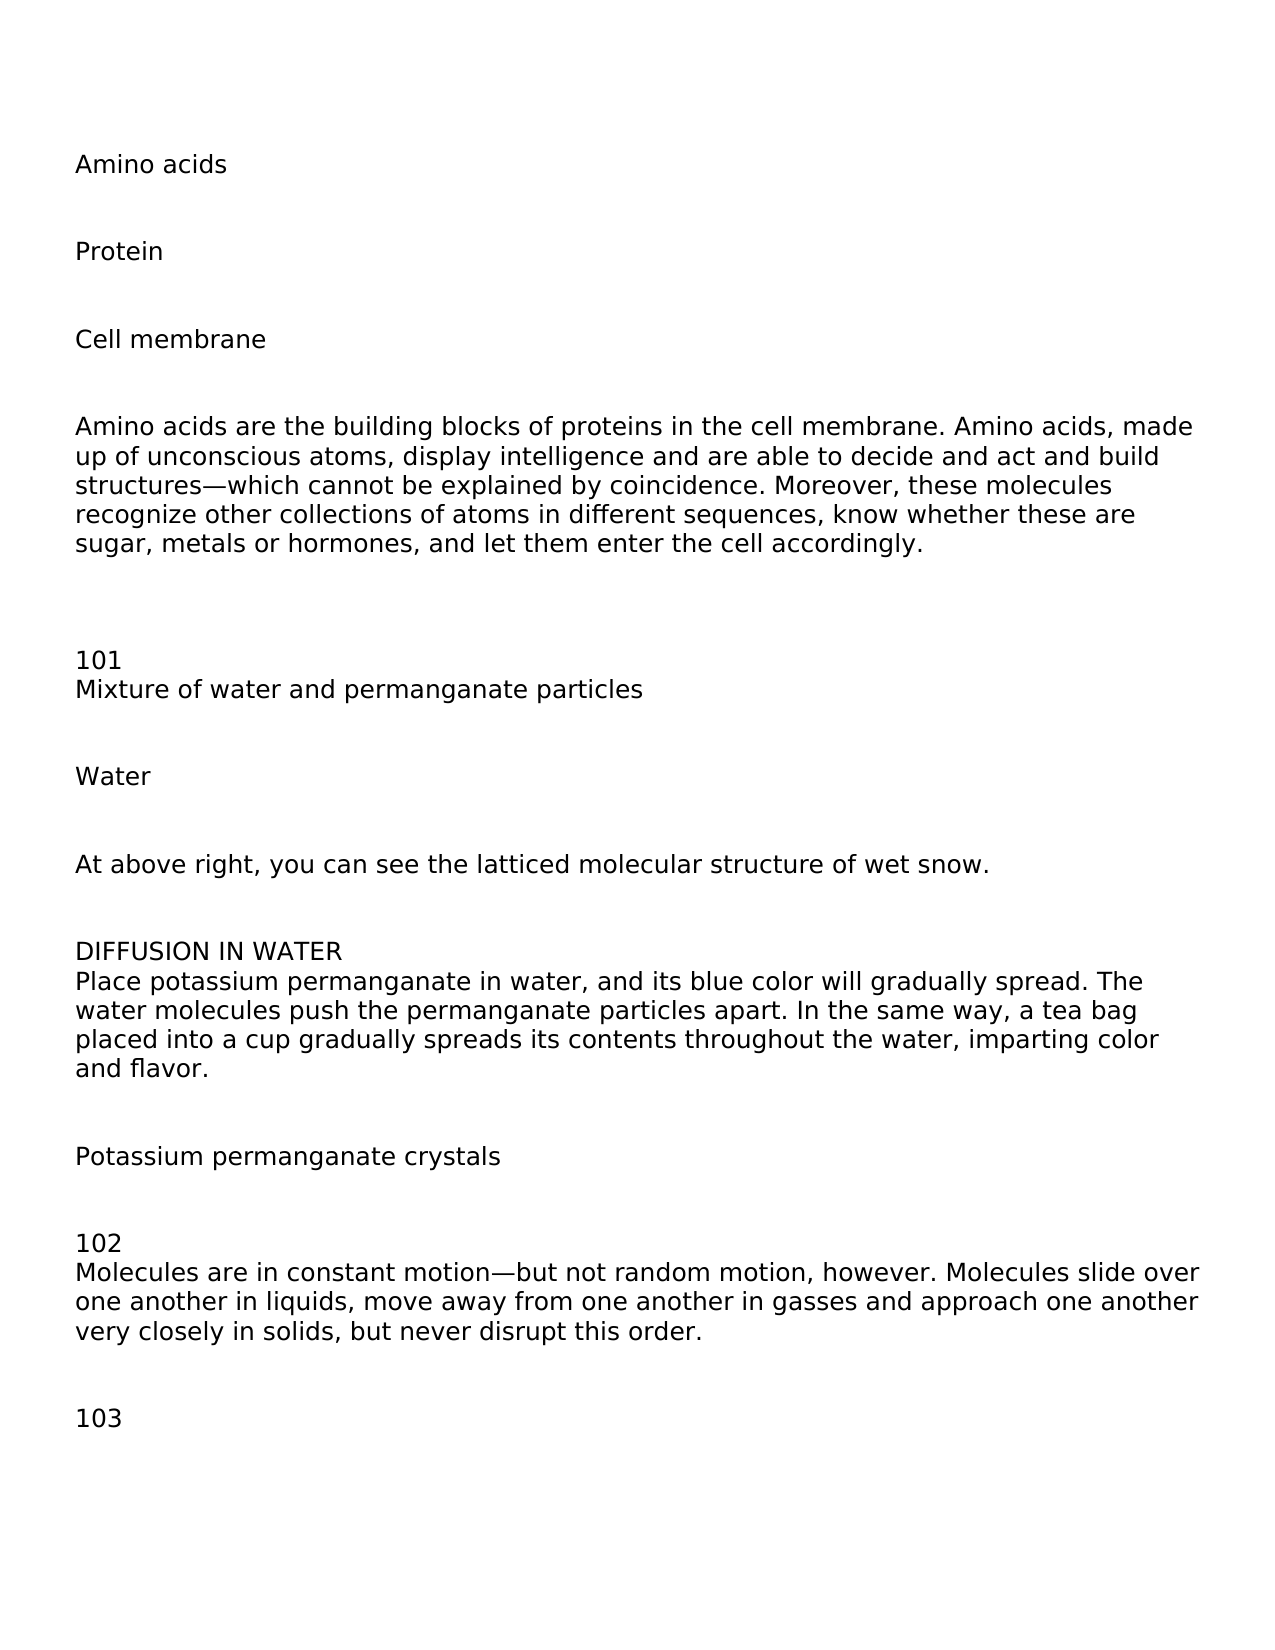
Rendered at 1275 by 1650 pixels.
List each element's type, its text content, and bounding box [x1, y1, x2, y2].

text At above right, you can see the latticed molecular structure of wet snow. [75, 850, 1200, 879]
text 102 [75, 1229, 1200, 1258]
text Molecules are in constant motion—but not random motion, however. Molecules slide over one another in liquids, move away from one another in gasses and approach one another very closely in solids, but never disrupt this order. [75, 1258, 1200, 1346]
text Water [75, 762, 1200, 792]
text Cell membrane [75, 325, 1200, 354]
text DIFFUSION IN WATER [75, 937, 1200, 967]
text Place potassium permanganate in water, and its blue color will gradually spread. The water molecules push the permanganate particles apart. In the same way, a tea bag placed into a cup gradually spreads its contents throughout the water, imparting color and flavor. [75, 967, 1200, 1083]
text Protein [75, 237, 1200, 267]
text Mixture of water and permanganate particles [75, 675, 1200, 704]
text 101 [75, 646, 1200, 675]
text 103 [75, 1404, 1200, 1433]
text Amino acids are the building blocks of proteins in the cell membrane. Amino acids, made up of unconscious atoms, display intelligence and are able to decide and act and build structures—which cannot be explained by coincidence. Moreover, these molecules recognize other collections of atoms in different sequences, know whether these are sugar, metals or hormones, and let them enter the cell accordingly. [75, 412, 1200, 558]
text Amino acids [75, 150, 1200, 179]
text Potassium permanganate crystals [75, 1142, 1200, 1171]
